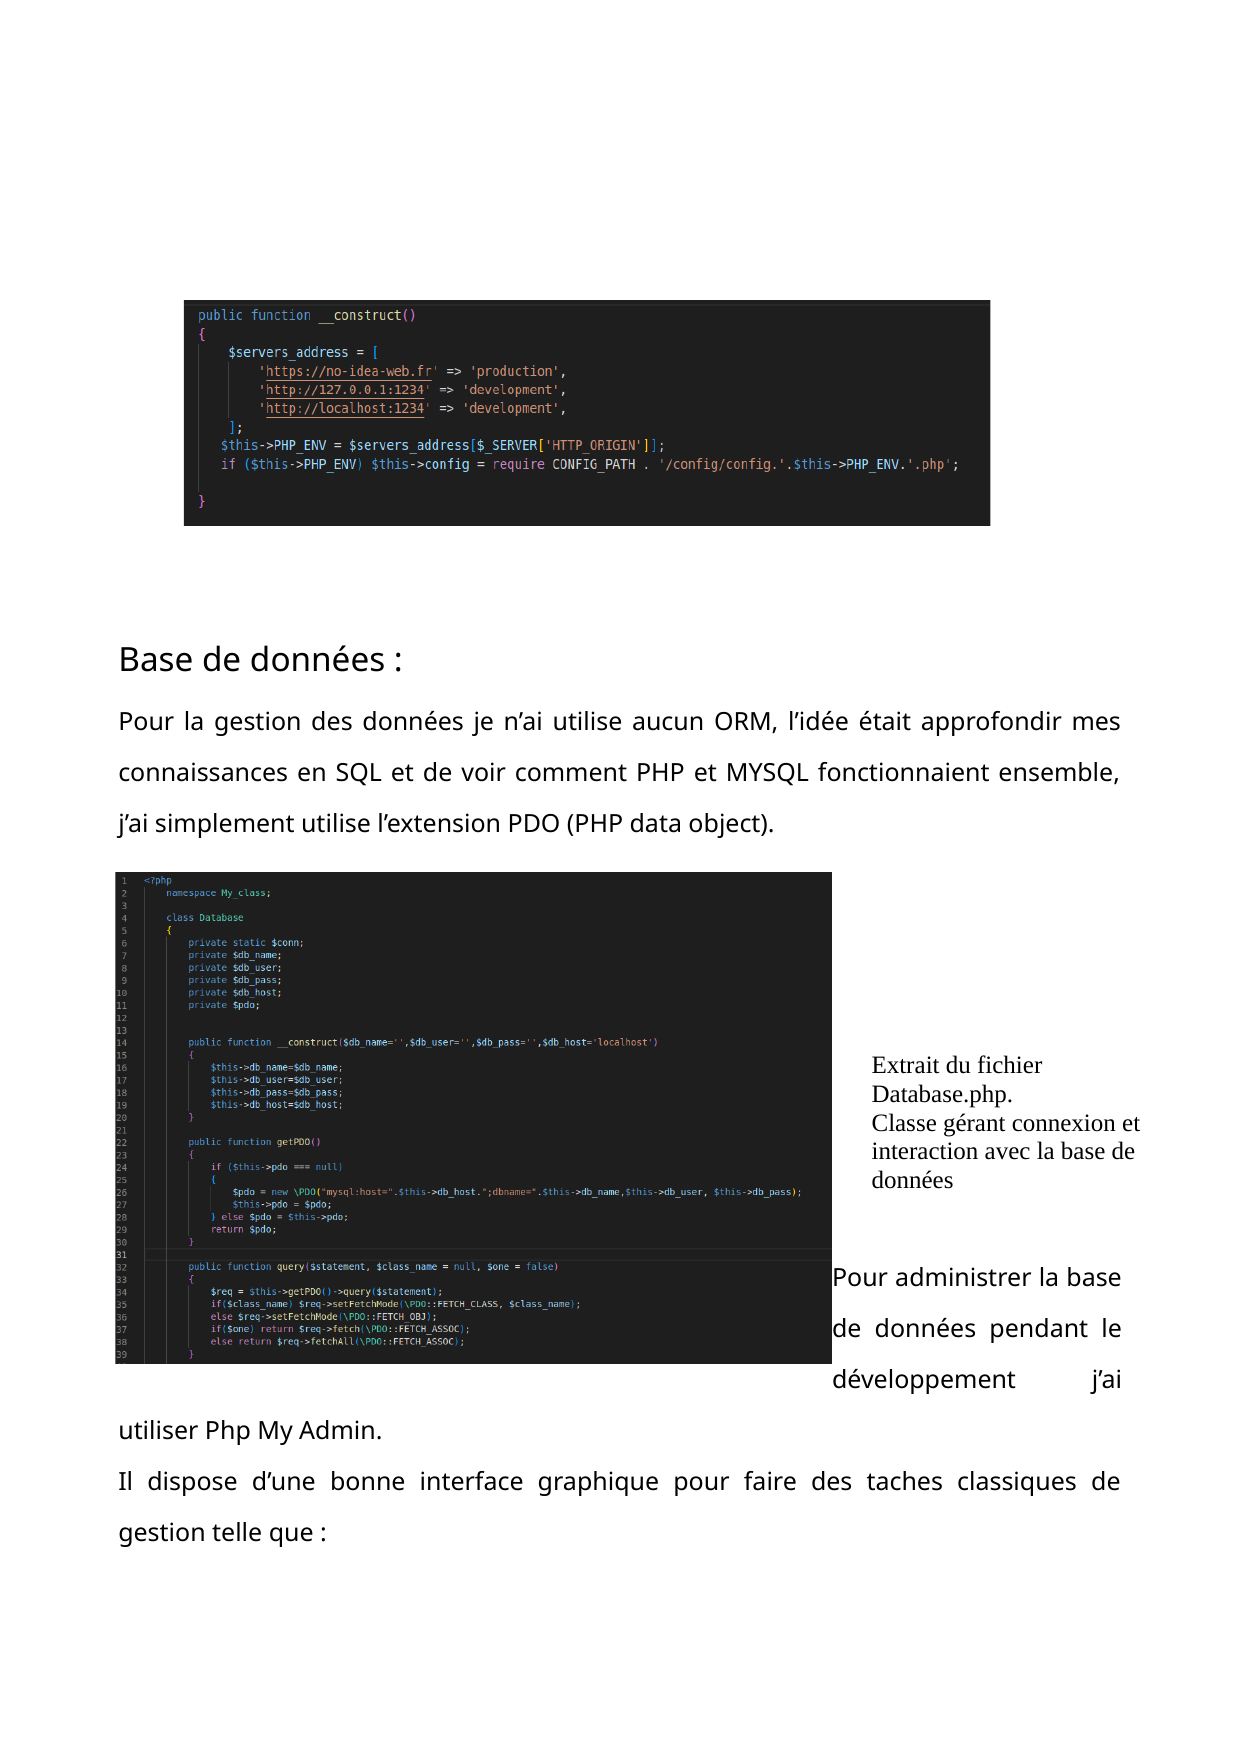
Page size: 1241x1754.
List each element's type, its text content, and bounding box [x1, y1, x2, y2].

text Pour administrer la base de données pendant le développement j’ai utiliser Php My Admin. [118, 1259, 1122, 1447]
picture [115, 872, 832, 1364]
text Pour la gestion des données je n’ai utilise aucun ORM, l’idée était approfondir mes connaissances en SQL et de voir comment PHP et MYSQL fonctionnaient ensemble, j’ai simplement utilise l’extension PDO (PHP data object). [118, 704, 1122, 840]
text Base de données : [118, 636, 1122, 681]
text Il dispose d’une bonne interface graphique pour faire des taches classiques de gestion telle que : [118, 1464, 1122, 1549]
picture [183, 300, 991, 526]
